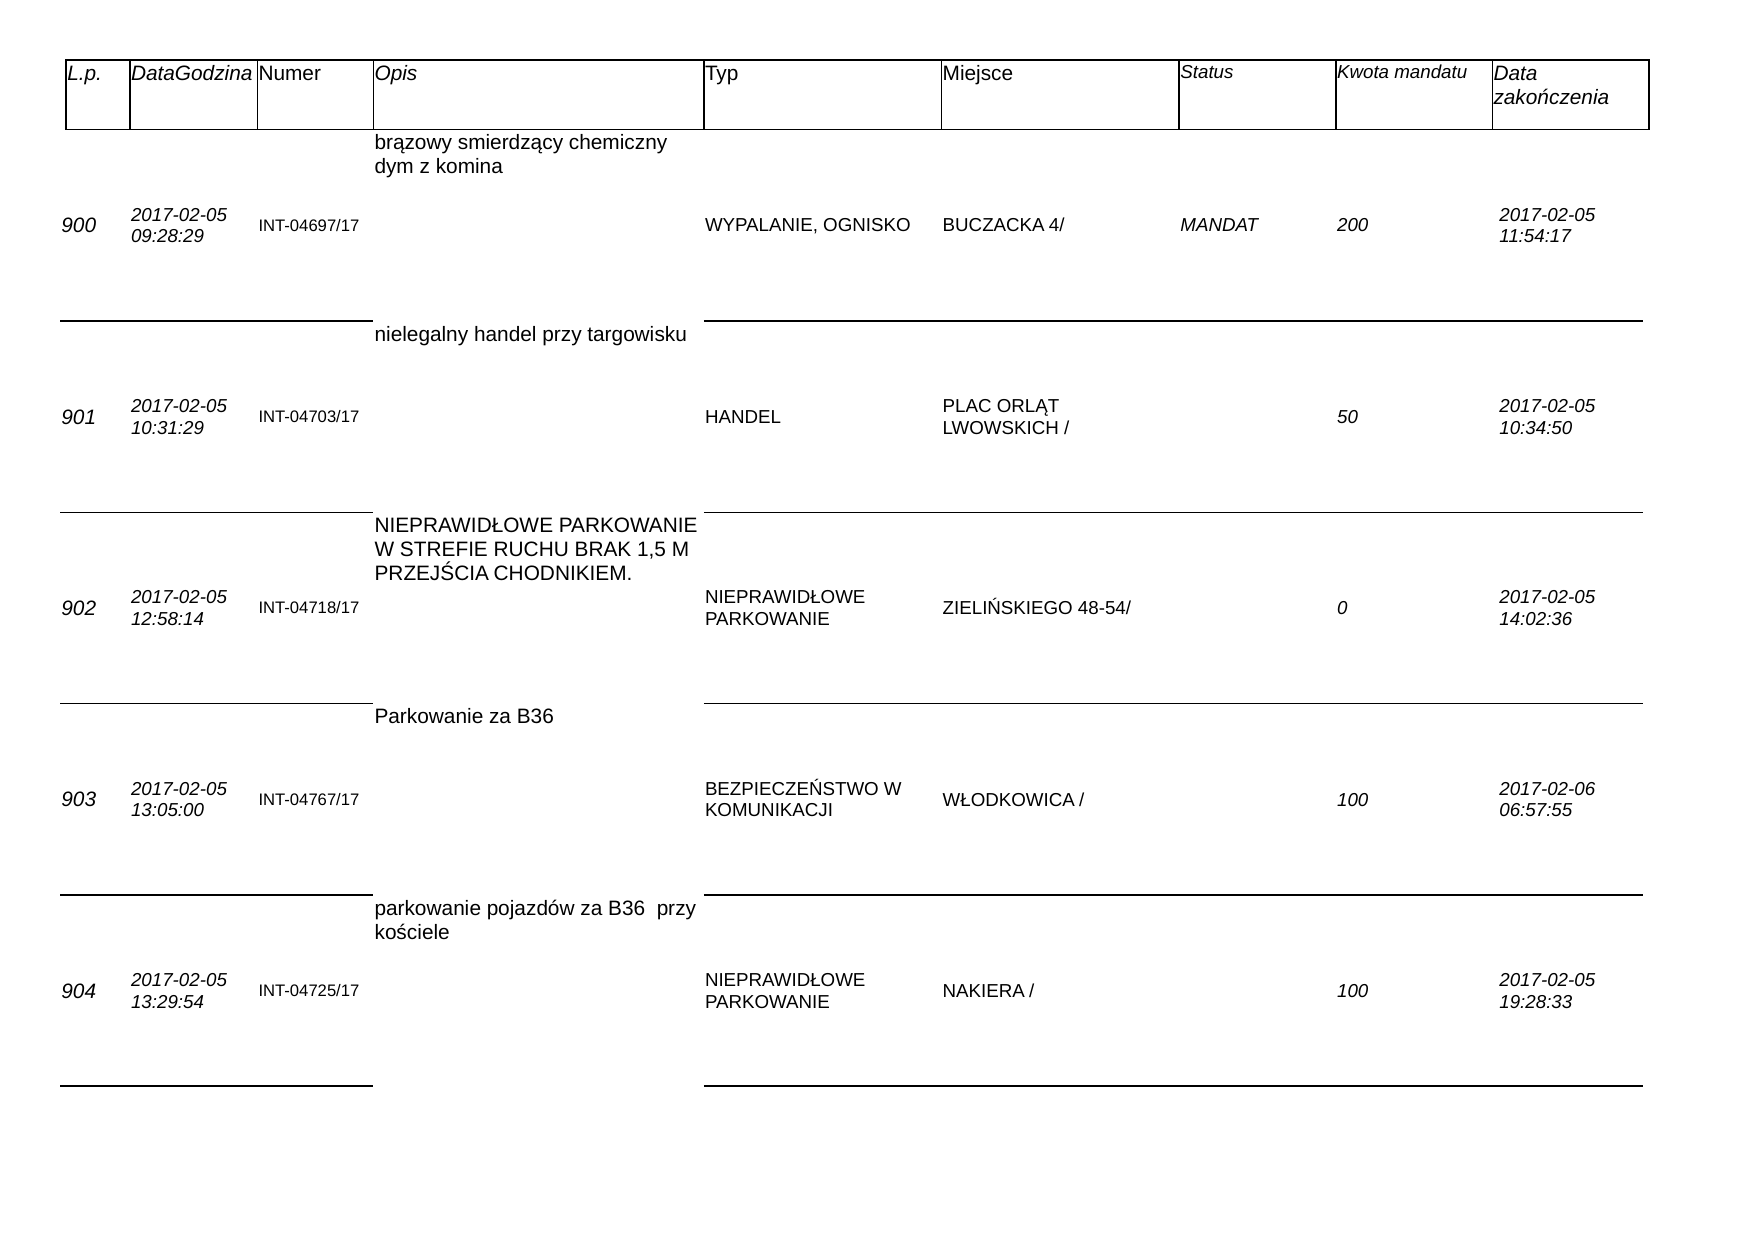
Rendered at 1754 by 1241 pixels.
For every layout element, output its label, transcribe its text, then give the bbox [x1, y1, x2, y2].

table_cell INT-04767/17 [257, 704, 373, 894]
table_cell WŁODKOWICA / [941, 704, 1179, 894]
table_cell INT-04703/17 [257, 322, 373, 511]
table_cell [1643, 703, 1649, 894]
table_cell INT-04725/17 [257, 896, 373, 1085]
table_cell 2017-02-05 10:34:50 [1498, 322, 1643, 511]
table_cell BEZPIECZEŃSTWO W KOMUNIKACJI [704, 704, 941, 894]
table_cell 900 [60, 129, 130, 320]
table_cell 904 [60, 896, 130, 1085]
table_cell INT-04718/17 [257, 513, 373, 703]
table_cell PLAC ORLĄT LWOWSKICH / [941, 322, 1179, 511]
table_cell NIEPRAWIDŁOWE PARKOWANIE [704, 513, 941, 703]
table_header Kwota mandatu [1337, 61, 1492, 129]
table_cell parkowanie pojazdów za B36 przy kościele [373, 894, 704, 1085]
table_cell 2017-02-05 14:02:36 [1498, 513, 1643, 703]
table_cell [1643, 894, 1649, 1085]
table_header L.p. [67, 61, 129, 129]
table_cell HANDEL [704, 322, 941, 511]
table_header [60, 59, 65, 129]
table_header DataGodzina [131, 61, 257, 129]
table_cell INT-04697/17 [257, 130, 373, 320]
table_cell 2017-02-05 11:54:17 [1498, 130, 1643, 320]
table_cell 50 [1336, 322, 1498, 511]
table_cell 100 [1336, 704, 1498, 894]
table_cell ZIELIŃSKIEGO 48-54/ [941, 513, 1179, 703]
table_header Typ [705, 61, 941, 129]
table_cell [1179, 322, 1336, 511]
table_header Miejsce [942, 61, 1178, 129]
table_header Numer [258, 61, 373, 129]
table_header Opis [374, 61, 703, 129]
table_cell 2017-02-06 06:57:55 [1498, 704, 1643, 894]
table_cell 2017-02-05 19:28:33 [1498, 896, 1643, 1085]
table_cell [1179, 896, 1336, 1085]
table_cell [1643, 320, 1649, 511]
table_header Data zakończenia [1493, 61, 1648, 129]
table_cell NIEPRAWIDŁOWE PARKOWANIE [704, 896, 941, 1085]
table_cell [1179, 513, 1336, 703]
table_cell 2017-02-05 13:29:54 [130, 896, 257, 1085]
table_cell 2017-02-05 10:31:29 [130, 322, 257, 511]
table_cell NIEPRAWIDŁOWE PARKOWANIE W STREFIE RUCHU BRAK 1,5 M PRZEJŚCIA CHODNIKIEM. [373, 511, 704, 703]
table_cell 902 [60, 513, 130, 703]
table_cell 0 [1336, 513, 1498, 703]
table_header Status [1180, 61, 1335, 129]
table_cell 2017-02-05 09:28:29 [130, 130, 257, 320]
table_cell brązowy smierdzący chemiczny dym z komina [373, 130, 704, 320]
table_cell 200 [1336, 130, 1498, 320]
table_cell 903 [60, 704, 130, 894]
table_cell NAKIERA / [941, 896, 1179, 1085]
table_cell nielegalny handel przy targowisku [373, 320, 704, 511]
table_cell Parkowanie za B36 [373, 703, 704, 894]
table_cell BUCZACKA 4/ [941, 130, 1179, 320]
table_cell [1643, 511, 1649, 703]
table_cell 901 [60, 322, 130, 511]
table_cell 2017-02-05 12:58:14 [130, 513, 257, 703]
table_cell 100 [1336, 896, 1498, 1085]
table_cell WYPALANIE, OGNISKO [704, 130, 941, 320]
table_cell 2017-02-05 13:05:00 [130, 704, 257, 894]
table_cell MANDAT [1179, 130, 1336, 320]
table_cell [1179, 704, 1336, 894]
table_cell [1643, 130, 1649, 320]
